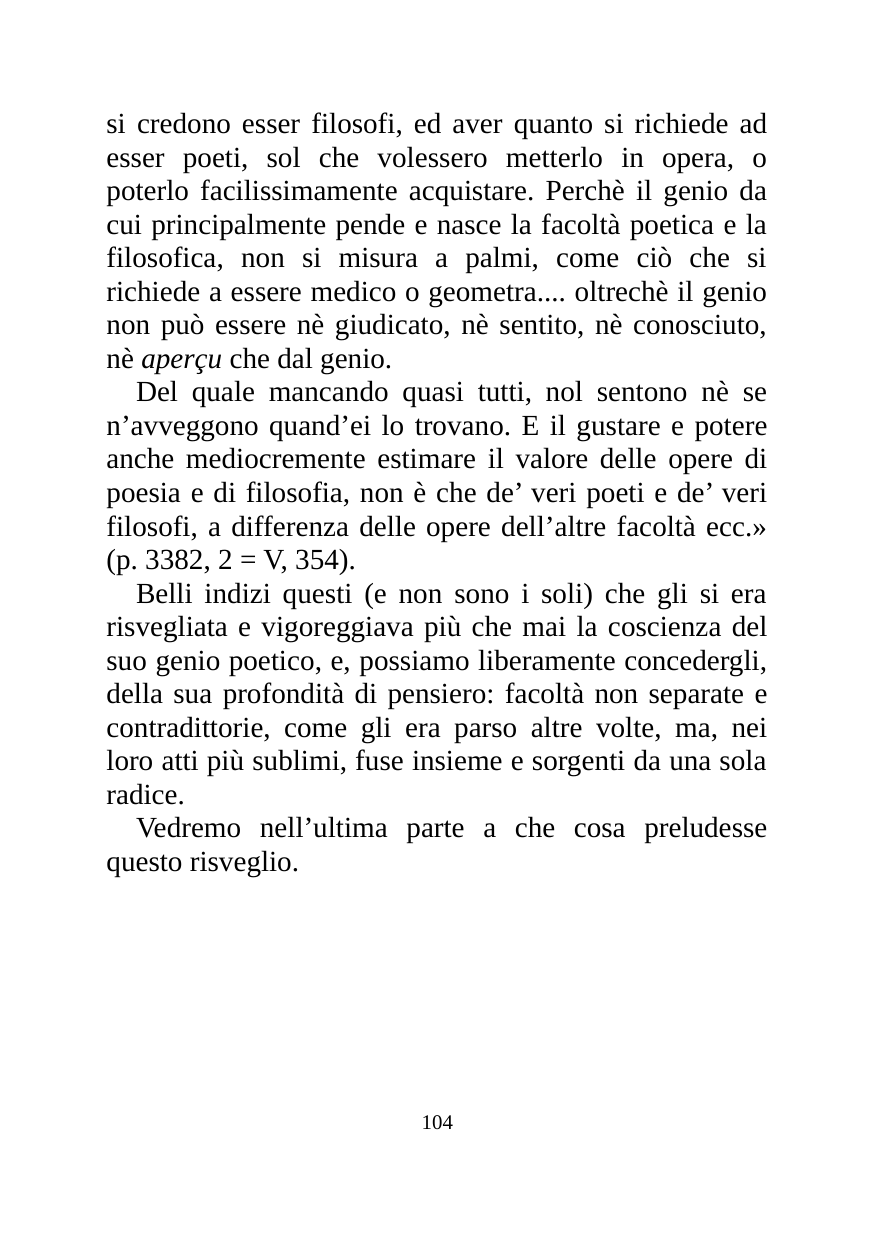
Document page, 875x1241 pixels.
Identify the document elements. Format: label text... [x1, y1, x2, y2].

text si credono esser filosofi, ed aver quanto si richiede ad esser poeti, sol che volessero metterlo in opera, o poterlo facilissimamente acquistare. Perchè il genio da cui principalmente pende e nasce la facoltà poetica e la filosofica, non si misura a palmi, come ciò che si richiede a essere medico o geometra.... oltrechè il genio non può essere nè giudicato, nè sentito, nè conosciuto, nè aperçu che dal genio. [106, 106, 768, 374]
text Belli indizi questi (e non sono i soli) che gli si era risvegliata e vigoreggiava più che mai la coscienza del suo genio poetico, e, possiamo liberamente concedergli, della sua profondità di pensiero: facoltà non separate e contradittorie, come gli era parso altre volte, ma, nei loro atti più sublimi, fuse insieme e sorgenti da una sola radice. [106, 576, 768, 811]
text Vedremo nell’ultima parte a che cosa preludesse questo risveglio. [106, 811, 768, 878]
text Del quale mancando quasi tutti, nol sentono nè se n’avveggono quand’ei lo trovano. E il gustare e potere anche mediocremente estimare il valore delle opere di poesia e di filosofia, non è che de’ veri poeti e de’ veri filosofi, a differenza delle opere dell’altre facoltà ecc.» (p. 3382, 2 = V, 354). [106, 374, 768, 576]
